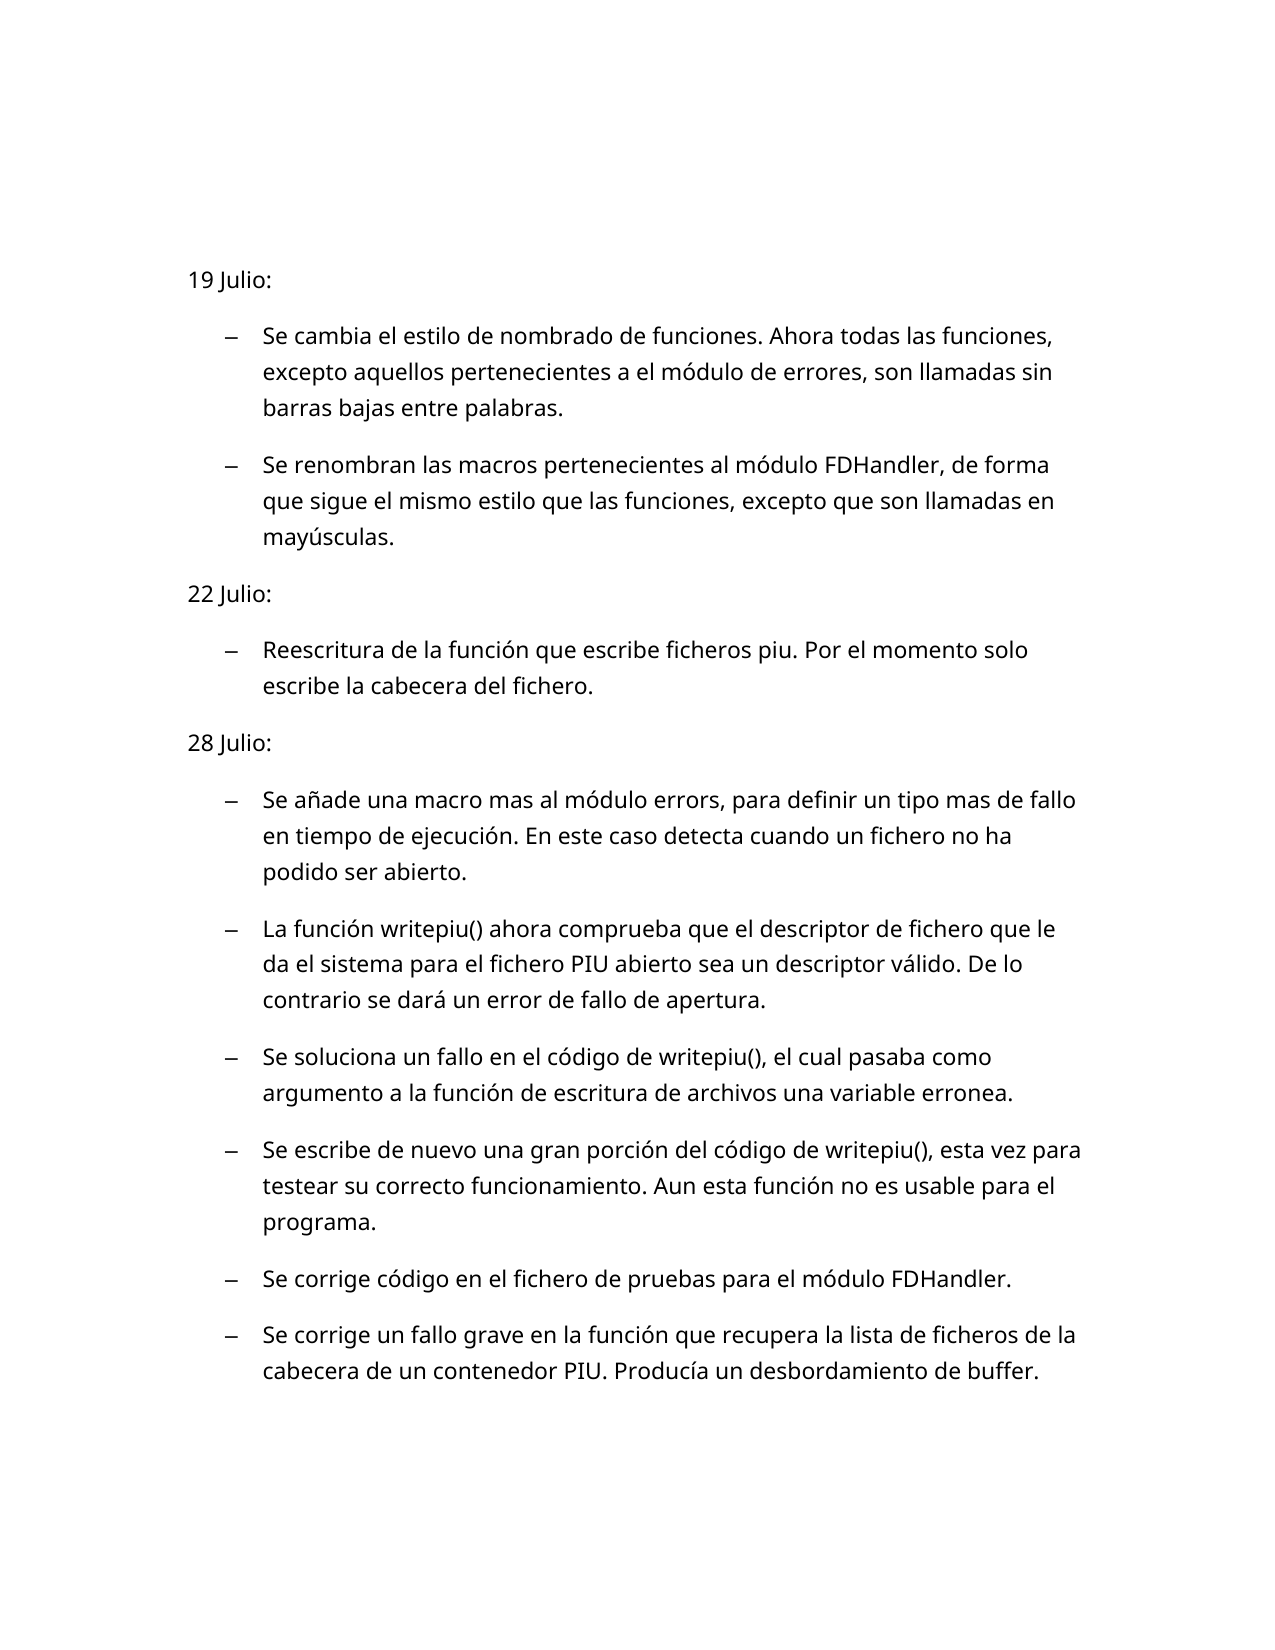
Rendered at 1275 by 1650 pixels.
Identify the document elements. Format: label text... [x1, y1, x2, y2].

list Se escribe de nuevo una gran porción del código de writepiu(), esta vez para testear su correcto funcionamiento. Aun esta función no es usable para el programa. [225, 1134, 1087, 1237]
list La función writepiu() ahora comprueba que el descriptor de fichero que le da el sistema para el fichero PIU abierto sea un descriptor válido. De lo contrario se dará un error de fallo de apertura. [225, 912, 1087, 1016]
list Se corrige código en el fichero de pruebas para el módulo FDHandler. [225, 1262, 1087, 1294]
list Se cambia el estilo de nombrado de funciones. Ahora todas las funciones, excepto aquellos pertenecientes a el módulo de errores, son llamadas sin barras bajas entre palabras. [225, 320, 1087, 423]
list Se añade una macro mas al módulo errors, para definir un tipo mas de fallo en tiempo de ejecución. En este caso detecta cuando un fichero no ha podido ser abierto. [225, 784, 1087, 887]
text 19 Julio: [187, 263, 1087, 295]
list Se soluciona un fallo en el código de writepiu(), el cual pasaba como argumento a la función de escritura de archivos una variable erronea. [225, 1041, 1087, 1108]
text 22 Julio: [187, 578, 1087, 609]
list Reescritura de la función que escribe ficheros piu. Por el momento solo escribe la cabecera del fichero. [225, 634, 1087, 702]
text 28 Julio: [187, 727, 1087, 758]
list Se corrige un fallo grave en la función que recupera la lista de ficheros de la cabecera de un contenedor PIU. Producía un desbordamiento de buffer. [225, 1319, 1087, 1386]
list Se renombran las macros pertenecientes al módulo FDHandler, de forma que sigue el mismo estilo que las funciones, excepto que son llamadas en mayúsculas. [225, 449, 1087, 552]
